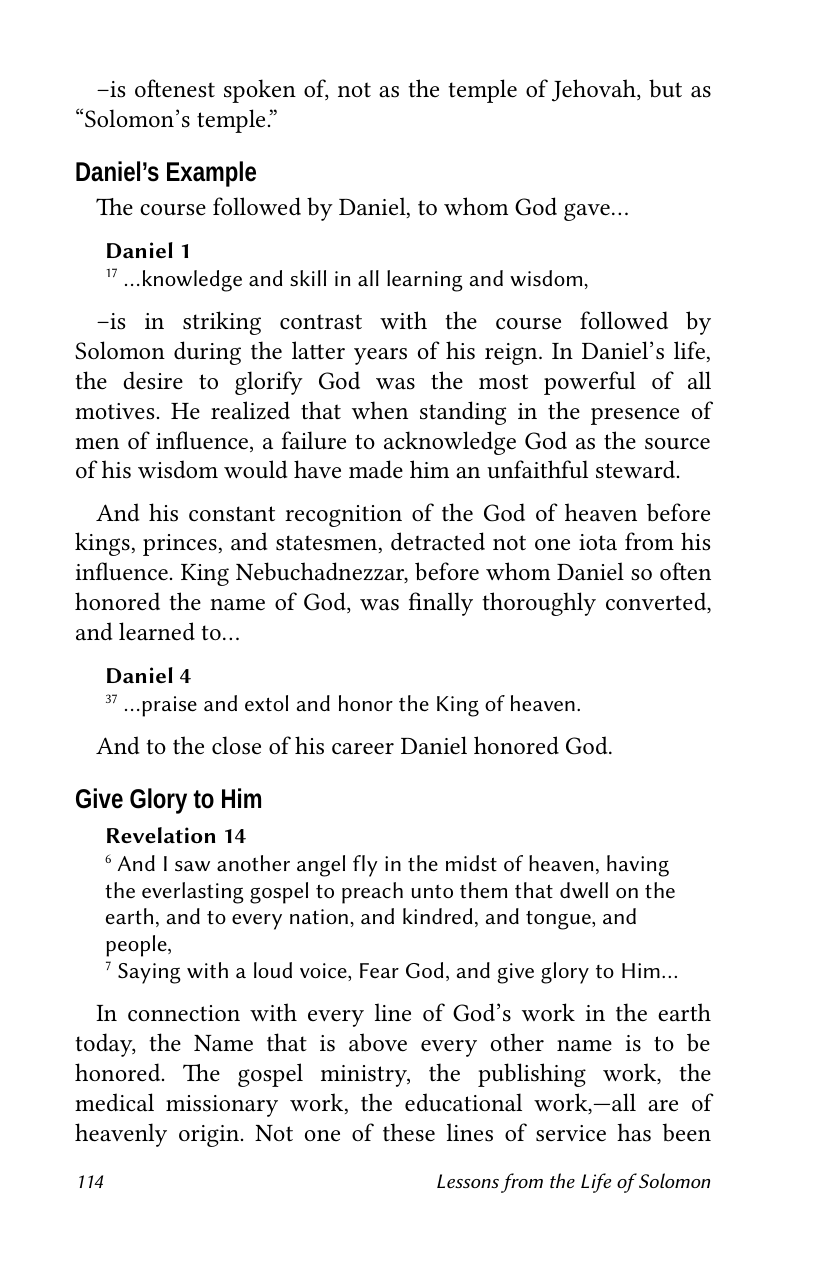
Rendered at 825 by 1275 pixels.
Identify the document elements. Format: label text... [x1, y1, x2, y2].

text 37 ...praise and extol and honor the King of heaven. [105, 691, 682, 717]
text Daniel 4 [105, 663, 712, 689]
text Daniel 1 [105, 238, 712, 264]
text Revelation 14 [105, 823, 712, 849]
text The course followed by Daniel, to whom God gave… [75, 193, 712, 221]
text And his constant recognition of the God of heaven before kings, princes, and statesmen, detracted not one iota from his influence. King Nebuchadnezzar, before whom Daniel so often honored the name of God, was finally thoroughly converted, and learned to… [75, 498, 712, 647]
text 17 ...knowledge and skill in all learning and wisdom, [105, 265, 682, 292]
text And to the close of his career Daniel honored God. [75, 732, 712, 761]
text 7 Saying with a loud voice, Fear God, and give glory to Him... [105, 957, 682, 984]
text In connection with every line of God’s work in the earth today, the Name that is above every other name is to be honored. The gospel ministry, the publishing work, the medical missionary work, the educational work,—all are of heavenly origin. Not one of these lines of service has been [75, 999, 712, 1147]
subtitle Daniel’s Example [75, 156, 712, 187]
text –is oftenest spoken of, not as the temple of Jehovah, but as “Solomon’s temple.” [75, 75, 712, 133]
subtitle Give Glory to Him [75, 783, 712, 814]
text 6 And I saw another angel fly in the midst of heaven, having the everlasting gospel to preach unto them that dwell on the earth, and to every nation, and kindred, and tongue, and people, [105, 851, 682, 957]
text –is in striking contrast with the course followed by Solomon during the latter years of his reign. In Daniel’s life, the desire to glorify God was the most powerful of all motives. He realized that when standing in the presence of men of influence, a failure to acknowledge God as the source of his wisdom would have made him an unfaithful steward. [75, 307, 712, 485]
